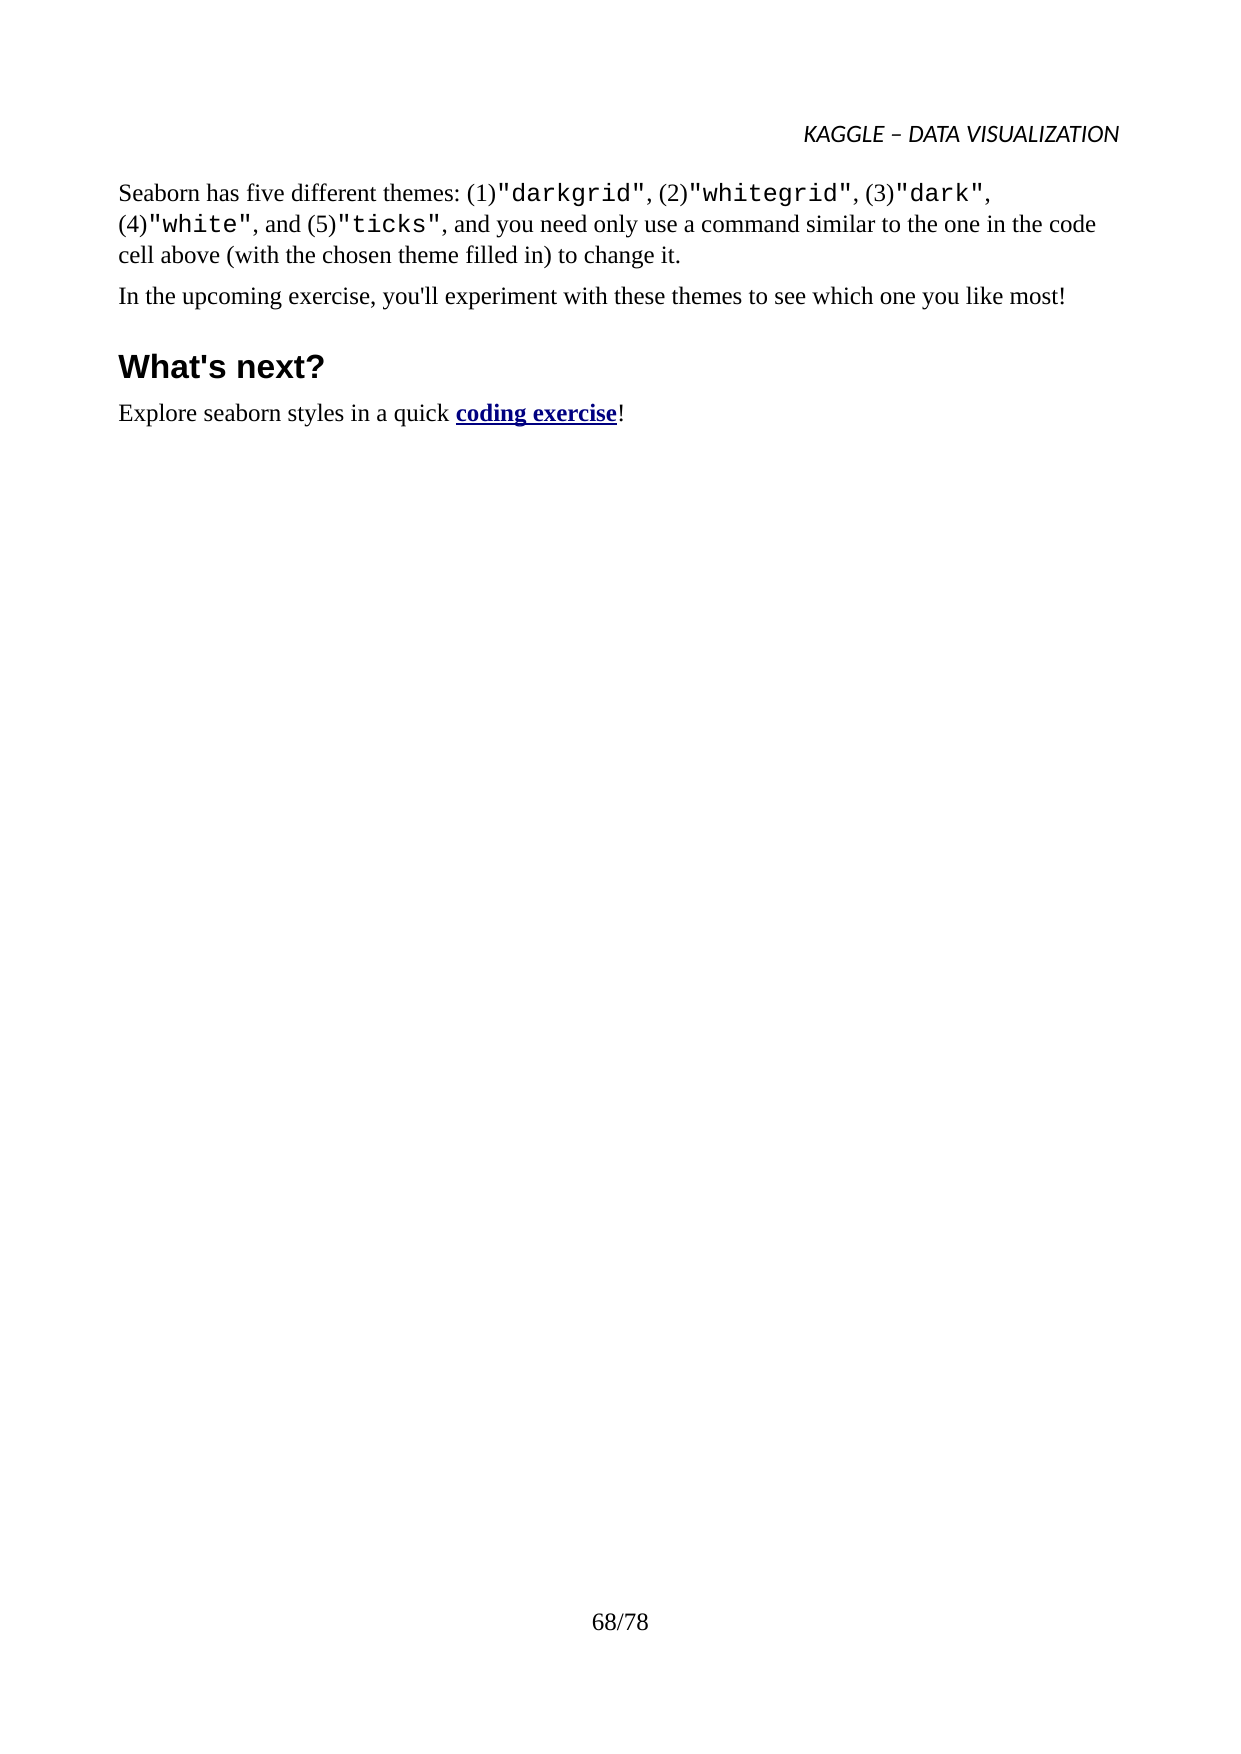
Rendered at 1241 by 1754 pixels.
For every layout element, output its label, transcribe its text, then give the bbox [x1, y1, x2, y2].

subtitle What's next? [118, 347, 1122, 386]
text In the upcoming exercise, you'll experiment with these themes to see which one you like most! [118, 281, 1122, 310]
text Explore seaborn styles in a quick coding exercise! [118, 398, 1122, 427]
text Seaborn has five different themes: (1)"darkgrid", (2)"whitegrid", (3)"dark", (4)"white", and (5)"ticks", and you need only use a command similar to the one in the code cell above (with the chosen theme filled in) to change it. [118, 178, 1122, 268]
